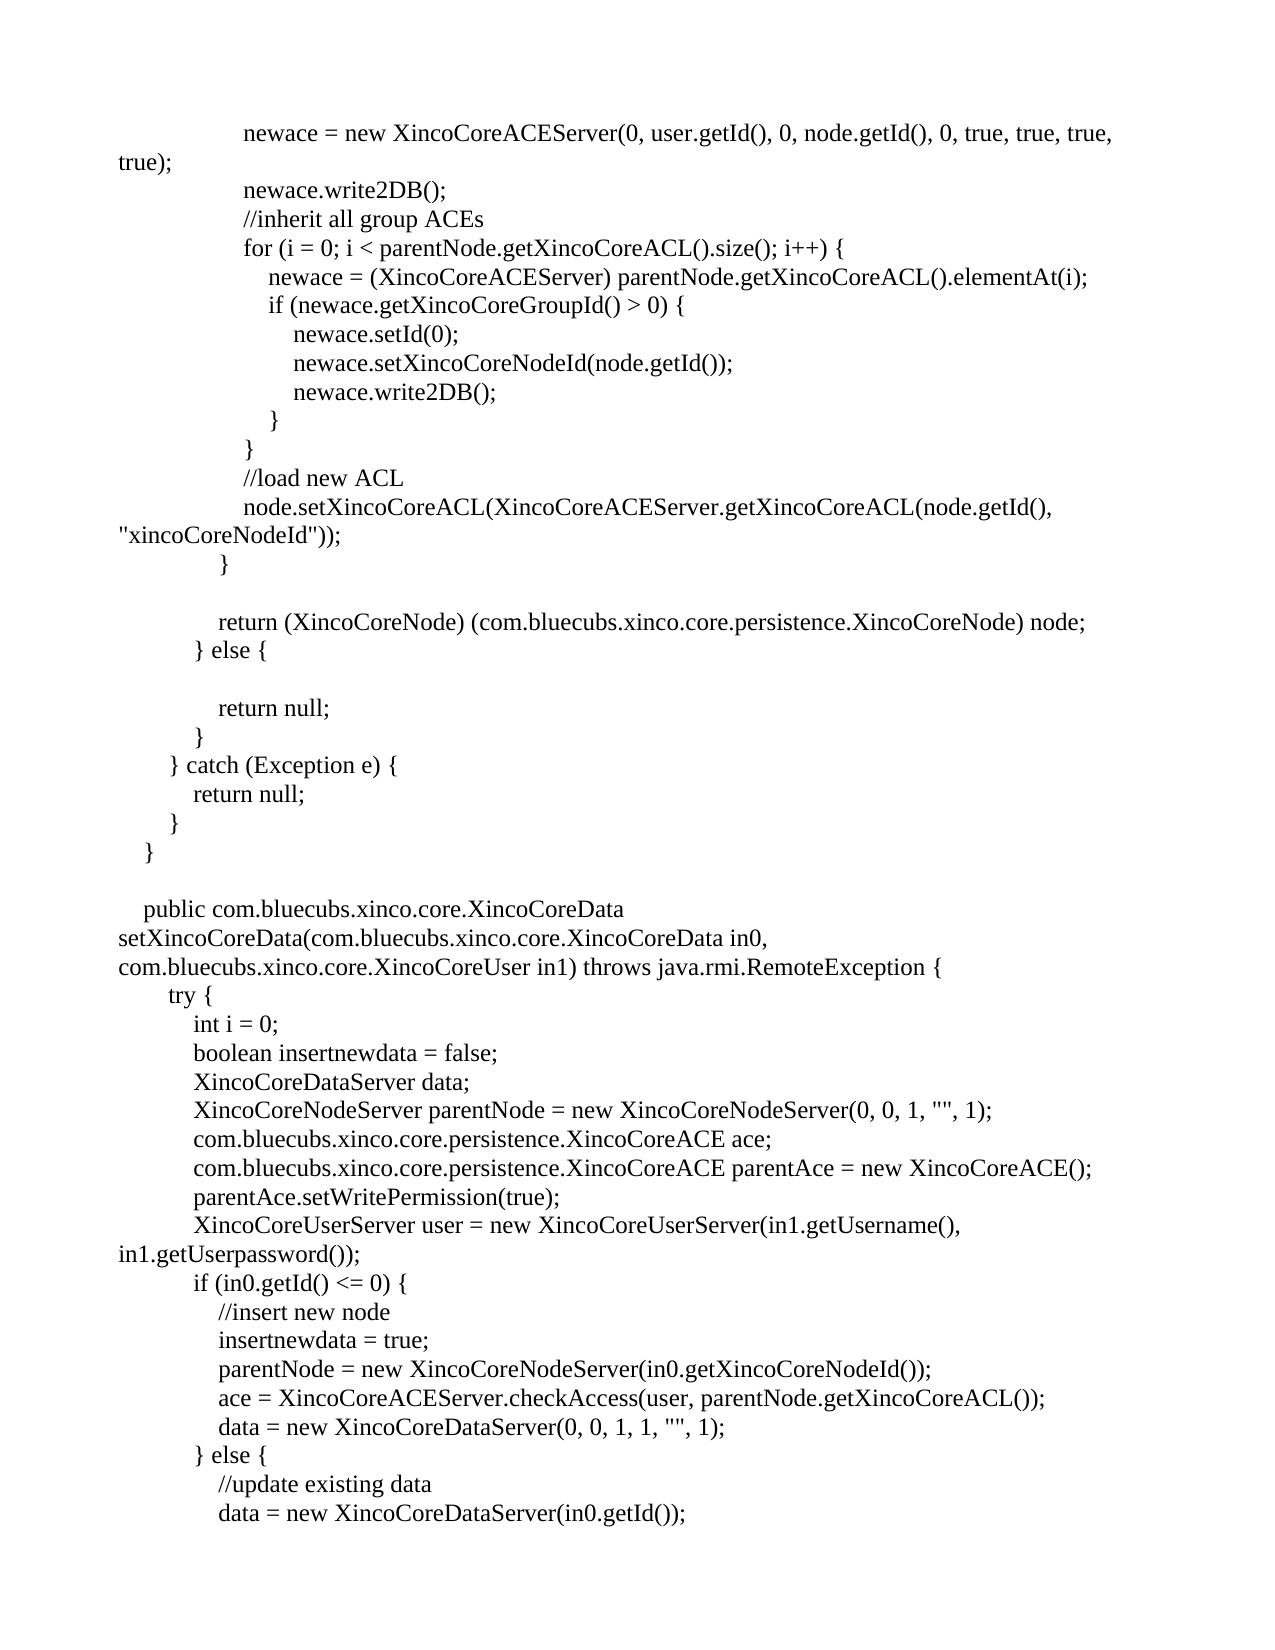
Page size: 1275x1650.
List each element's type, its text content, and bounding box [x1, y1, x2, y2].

text for (i = 0; i < parentNode.getXincoCoreACL().size(); i++) { [118, 233, 1157, 262]
text XincoCoreUserServer user = new XincoCoreUserServer(in1.getUsername(), in1.getUserpassword()); [118, 1211, 1157, 1268]
text } [118, 722, 1157, 751]
text parentNode = new XincoCoreNodeServer(in0.getXincoCoreNodeId()); [118, 1354, 1157, 1383]
text ace = XincoCoreACEServer.checkAccess(user, parentNode.getXincoCoreACL()); [118, 1383, 1157, 1412]
text if (in0.getId() <= 0) { [118, 1268, 1157, 1297]
text } catch (Exception e) { [118, 751, 1157, 779]
text //update existing data [118, 1469, 1157, 1498]
text //inherit all group ACEs [118, 204, 1157, 233]
text node.setXincoCoreACL(XincoCoreACEServer.getXincoCoreACL(node.getId(), "xincoCoreNodeId")); [118, 492, 1157, 549]
text //insert new node [118, 1297, 1157, 1326]
text } [118, 837, 1157, 866]
text data = new XincoCoreDataServer(0, 0, 1, 1, "", 1); [118, 1412, 1157, 1441]
text } [118, 434, 1157, 463]
text XincoCoreNodeServer parentNode = new XincoCoreNodeServer(0, 0, 1, "", 1); [118, 1096, 1157, 1124]
text newace = (XincoCoreACEServer) parentNode.getXincoCoreACL().elementAt(i); [118, 262, 1157, 291]
text newace.write2DB(); [118, 377, 1157, 406]
text com.bluecubs.xinco.core.persistence.XincoCoreACE parentAce = new XincoCoreACE(); [118, 1153, 1157, 1182]
text public com.bluecubs.xinco.core.XincoCoreData setXincoCoreData(com.bluecubs.xinco.core.XincoCoreData in0, com.bluecubs.xinco.core.XincoCoreUser in1) throws java.rmi.RemoteException { [118, 894, 1157, 981]
text newace.setId(0); [118, 319, 1157, 348]
text data = new XincoCoreDataServer(in0.getId()); [118, 1498, 1157, 1527]
text } else { [118, 636, 1157, 664]
text } else { [118, 1441, 1157, 1469]
text com.bluecubs.xinco.core.persistence.XincoCoreACE ace; [118, 1124, 1157, 1153]
text newace.setXincoCoreNodeId(node.getId()); [118, 348, 1157, 377]
text return (XincoCoreNode) (com.bluecubs.xinco.core.persistence.XincoCoreNode) node; [118, 607, 1157, 636]
text } [118, 549, 1157, 578]
text boolean insertnewdata = false; [118, 1038, 1157, 1067]
text try { [118, 981, 1157, 1009]
text parentAce.setWritePermission(true); [118, 1182, 1157, 1211]
text insertnewdata = true; [118, 1326, 1157, 1354]
text } [118, 406, 1157, 434]
text return null; [118, 779, 1157, 808]
text int i = 0; [118, 1009, 1157, 1038]
text XincoCoreDataServer data; [118, 1067, 1157, 1096]
text return null; [118, 693, 1157, 722]
text if (newace.getXincoCoreGroupId() > 0) { [118, 291, 1157, 319]
text } [118, 808, 1157, 837]
text //load new ACL [118, 463, 1157, 492]
text newace.write2DB(); [118, 176, 1157, 204]
text newace = new XincoCoreACEServer(0, user.getId(), 0, node.getId(), 0, true, true, true, true); [118, 118, 1157, 176]
